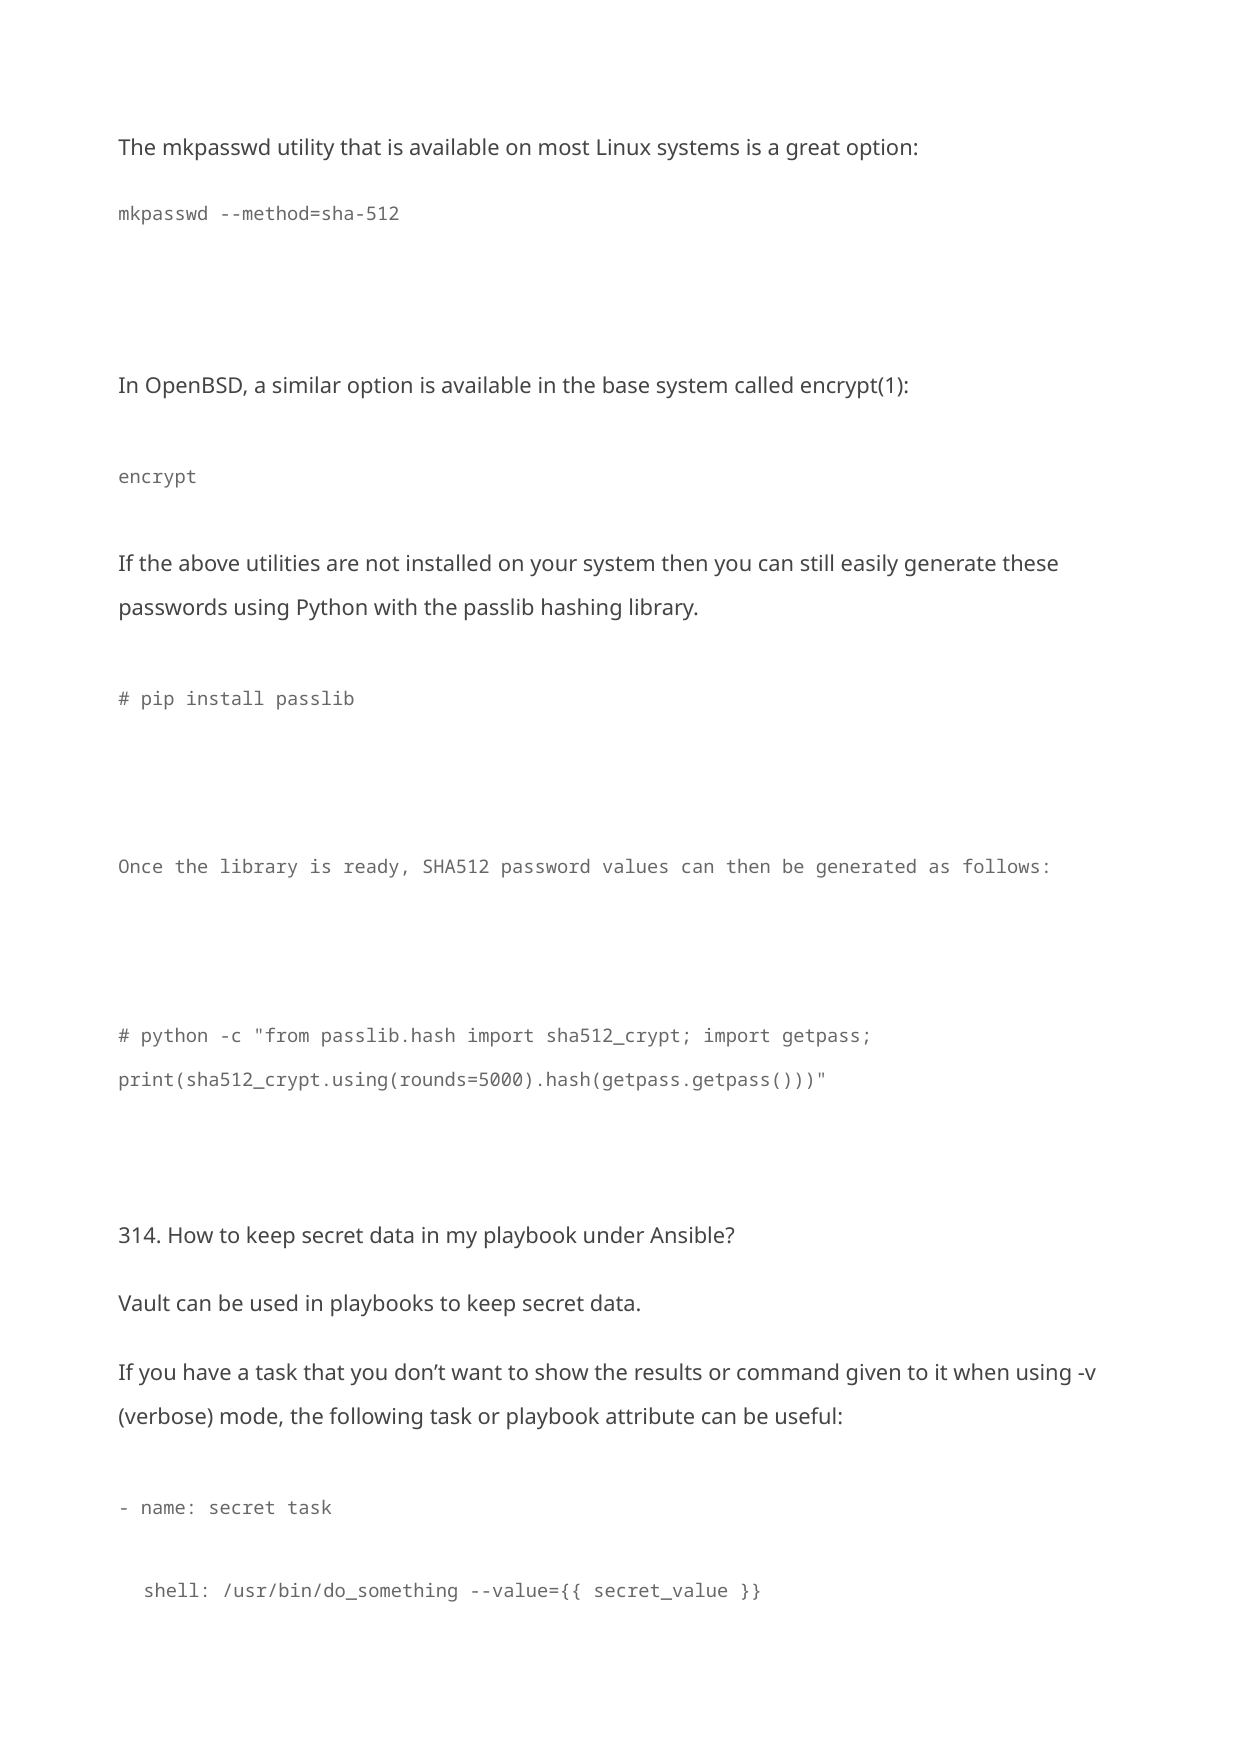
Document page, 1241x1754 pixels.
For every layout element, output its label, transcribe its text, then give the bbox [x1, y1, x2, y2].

text The mkpasswd utility that is available on most Linux systems is a great option: [118, 118, 1122, 162]
text If you have a task that you don’t want to show the results or command given to it when using -v (verbose) mode, the following task or playbook attribute can be useful: [118, 1343, 1122, 1431]
text # pip install passlib [118, 667, 1122, 710]
text encrypt [118, 445, 1122, 488]
text 314. How to keep secret data in my playbook under Ansible? [118, 1206, 1122, 1249]
text If the above utilities are not installed on your system then you can still easily generate these passwords using Python with the passlib hashing library. [118, 534, 1122, 621]
text Once the library is ready, SHA512 password values can then be generated as follows: [118, 835, 1122, 879]
text Vault can be used in playbooks to keep secret data. [118, 1274, 1122, 1318]
text - name: secret task [118, 1476, 1122, 1520]
text # python -c "from passlib.hash import sha512_crypt; import getpass; print(sha512_crypt.using(rounds=5000).hash(getpass.getpass()))" [118, 1004, 1122, 1092]
text mkpasswd --method=sha-512 [118, 182, 1122, 226]
text In OpenBSD, a similar option is available in the base system called encrypt(1): [118, 356, 1122, 399]
text shell: /usr/bin/do_something --value={{ secret_value }} [118, 1560, 1122, 1604]
